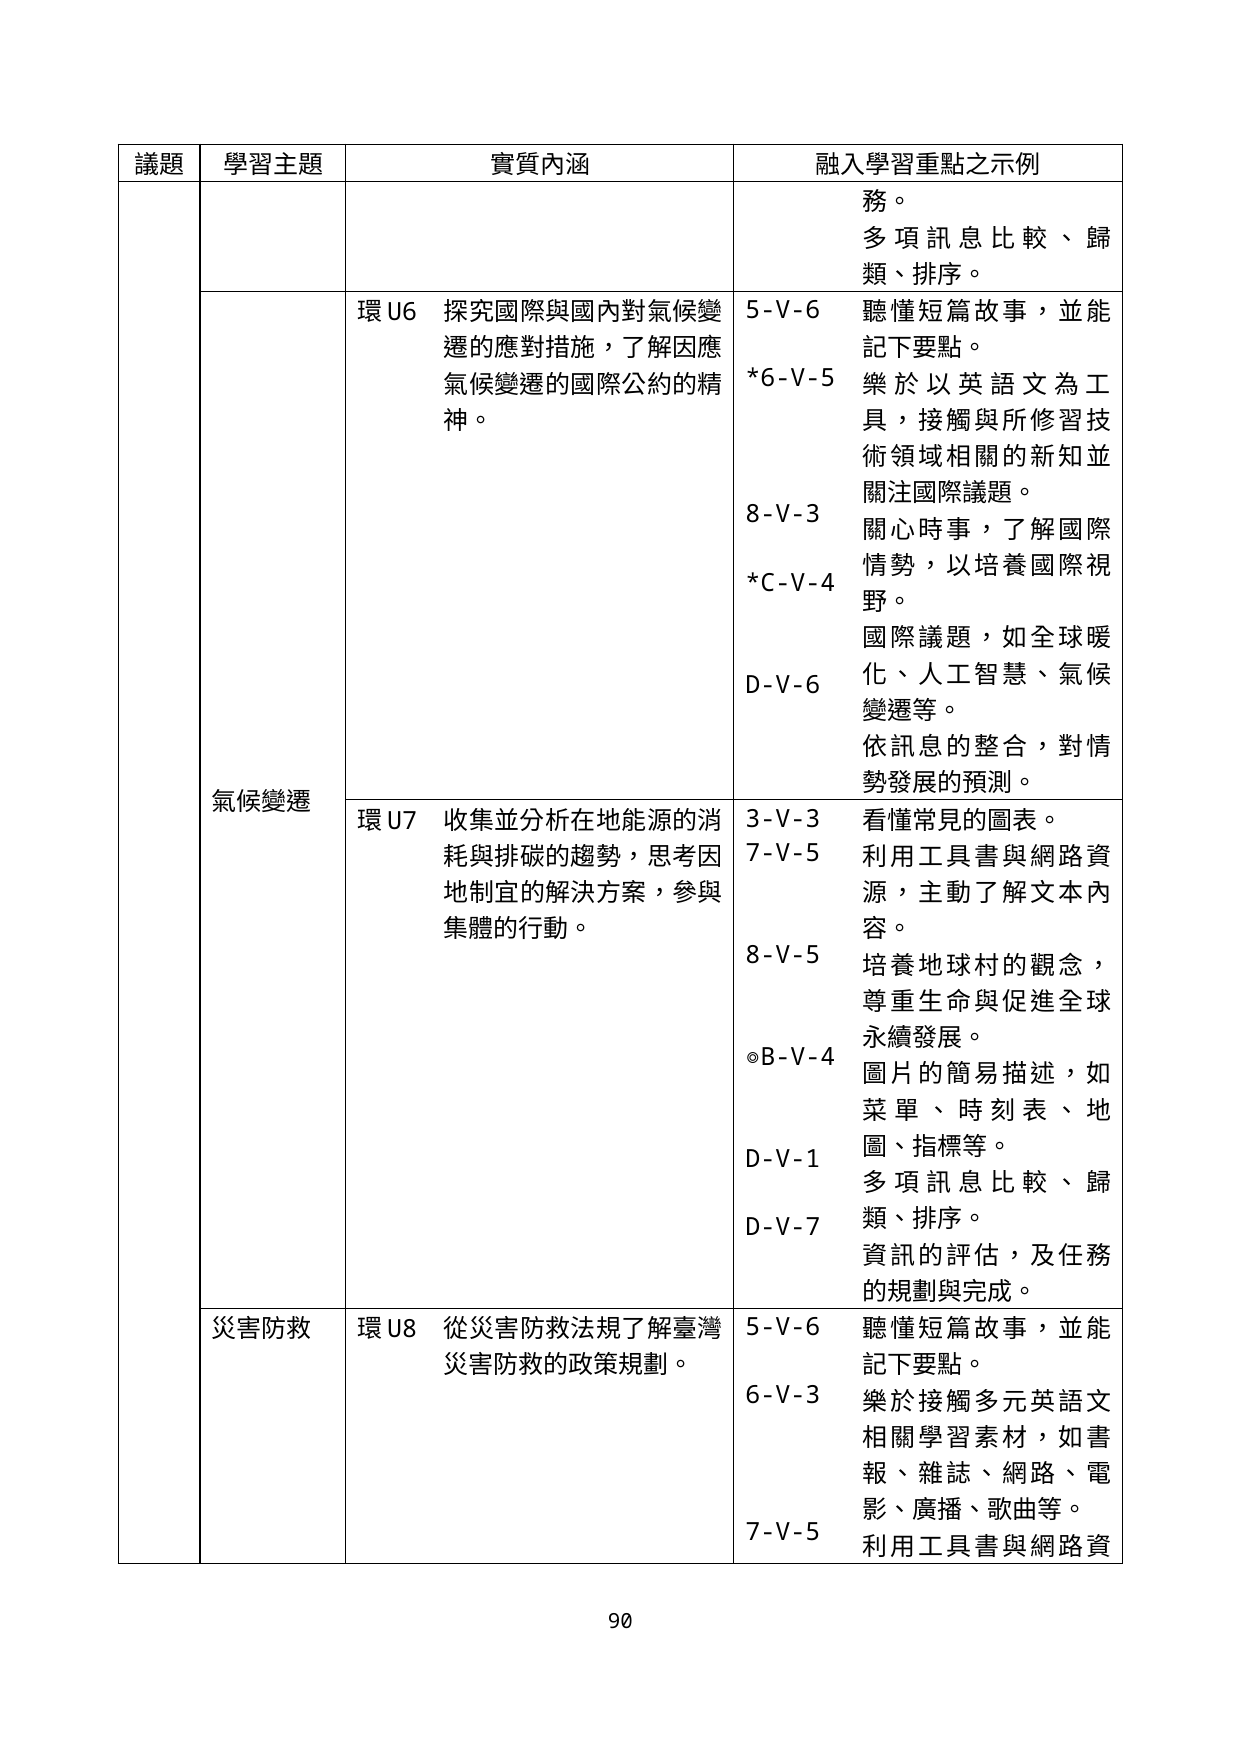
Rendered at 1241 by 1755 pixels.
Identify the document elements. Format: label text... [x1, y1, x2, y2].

table_cell 環U7 [346, 800, 432, 1308]
table_header 學習主題 [201, 145, 345, 181]
table_cell 看懂常見的圖表。 利用工具書與網路資源，主動了解文本內容。 培養地球村的觀念，尊重生命與促進全球永續發展。 圖片的簡易描述，如菜單、時刻表、地圖、指標等。 多項訊息比較、歸類、排序。 資訊的評估，及任務的規劃與完成。 [851, 800, 1122, 1308]
table_cell [734, 182, 851, 291]
table_cell [346, 182, 432, 291]
table_cell 務。 多項訊息比較、歸類、排序。 [851, 182, 1122, 291]
table_cell [432, 182, 733, 291]
table_header 實質內涵 [346, 145, 733, 181]
table_cell 聽懂短篇故事，並能記下要點。 樂於接觸多元英語文相關學習素材，如書報、雜誌、網路、電影、廣播、歌曲等。 利用工具書與網路資 [851, 1309, 1122, 1562]
table_cell 3-V-3 7-V-5 8-V-5 ◎B-V-4 D-V-1 D-V-7 [734, 800, 851, 1308]
table_cell 環U8 [346, 1309, 432, 1562]
table_cell 探究國際與國內對氣候變遷的應對措施，了解因應氣候變遷的國際公約的精神。 [432, 292, 733, 799]
table_cell [201, 182, 345, 291]
table_header 融入學習重點之示例 [734, 145, 1122, 181]
table_cell 5-V-6 6-V-3 7-V-5 [734, 1309, 851, 1562]
table_cell 收集並分析在地能源的消耗與排碳的趨勢，思考因地制宜的解決方案，參與集體的行動。 [432, 800, 733, 1308]
table_cell 災害防救 [201, 1309, 345, 1562]
table_cell 從災害防救法規了解臺灣災害防救的政策規劃。 [432, 1309, 733, 1562]
table_cell [119, 182, 199, 1562]
table_cell 環U6 [346, 292, 432, 799]
table_cell 氣候變遷 [201, 292, 345, 1308]
table_header 議題 [119, 145, 199, 181]
table_cell 5-V-6 *6-V-5 8-V-3 *C-V-4 D-V-6 [734, 292, 851, 799]
table_cell 聽懂短篇故事，並能記下要點。 樂於以英語文為工具，接觸與所修習技術領域相關的新知並關注國際議題。 關心時事，了解國際情勢，以培養國際視野。 國際議題，如全球暖化、人工智慧、氣候變遷等。 依訊息的整合，對情勢發展的預測。 [851, 292, 1122, 799]
